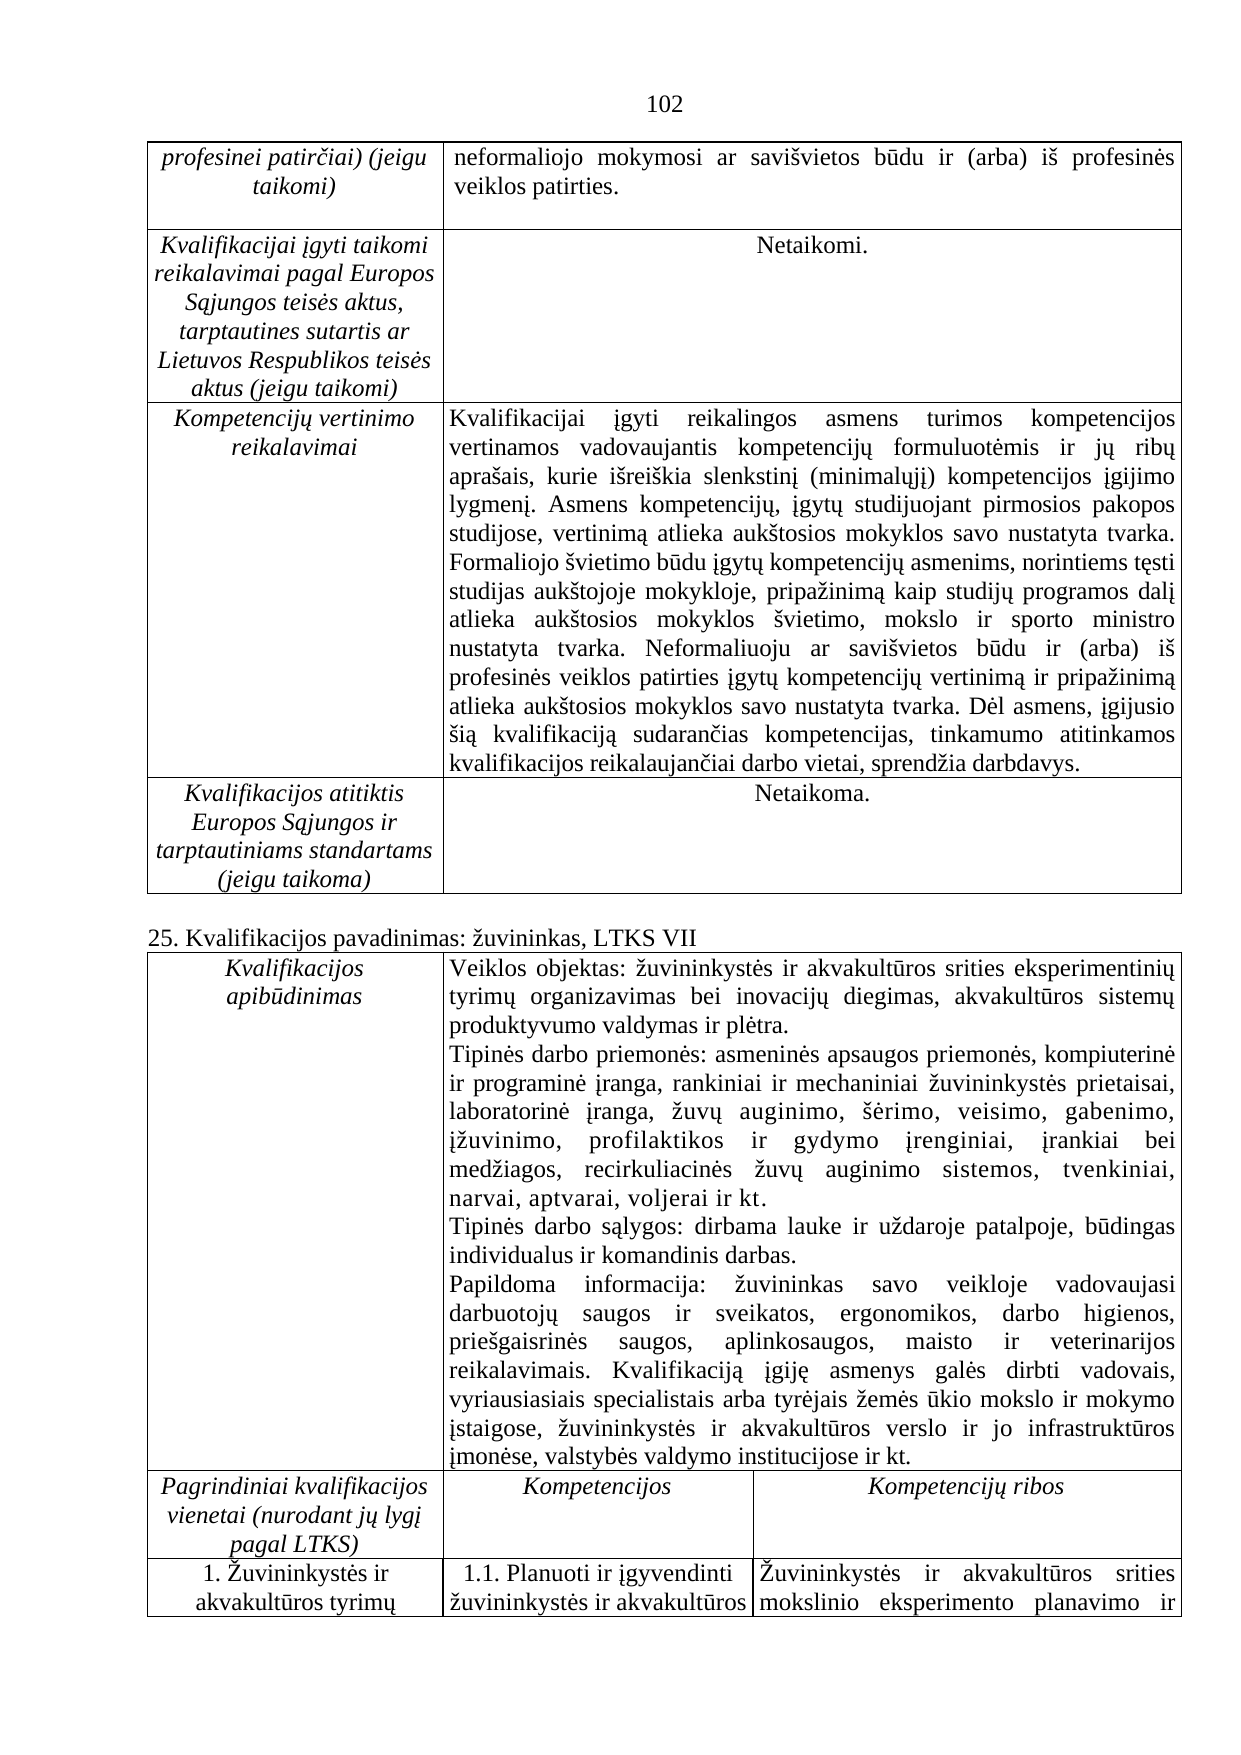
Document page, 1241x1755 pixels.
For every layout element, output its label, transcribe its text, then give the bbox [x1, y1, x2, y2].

table_cell Kvalifikacijos atitiktis Europos Sąjungos ir tarptautiniams standartams (jeigu taikoma) [148, 778, 443, 893]
table_cell 1.1. Planuoti ir įgyvendinti žuvininkystės ir akvakultūros [444, 1559, 752, 1616]
table_cell Žuvininkystės ir akvakultūros srities mokslinio eksperimento planavimo ir [754, 1559, 1181, 1616]
table_cell Kompetencijų ribos [754, 1471, 1181, 1557]
table_cell Kvalifikacijai įgyti reikalingos asmens turimos kompetencijos vertinamos vadovaujantis kompetencijų formuluotėmis ir jų ribų aprašais, kurie išreiškia slenkstinį (minimalųjį) kompetencijos įgijimo lygmenį. Asmens kompetencijų, įgytų studijuojant pirmosios pakopos studijose, vertinimą atlieka aukštosios mokyklos savo nustatyta tvarka. Formaliojo švietimo būdu įgytų kompetencijų asmenims, norintiems tęsti studijas aukštojoje mokykloje, pripažinimą kaip studijų programos dalį atlieka aukštosios mokyklos švietimo, mokslo ir sporto ministro nustatyta tvarka. Neformaliuoju ar savišvietos būdu ir (arba) iš profesinės veiklos patirties įgytų kompetencijų vertinimą ir pripažinimą atlieka aukštosios mokyklos savo nustatyta tvarka. Dėl asmens, įgijusio šią kvalifikaciją sudarančias kompetencijas, tinkamumo atitinkamos kvalifikacijos reikalaujančiai darbo vietai, sprendžia darbdavys. [444, 403, 1181, 777]
table_header Kvalifikacijos apibūdinimas [148, 953, 443, 1470]
table_cell 1. Žuvininkystės ir akvakultūros tyrimų [148, 1559, 442, 1616]
table_cell Kvalifikacijai įgyti taikomi reikalavimai pagal Europos Sąjungos teisės aktus, tarptautines sutartis ar Lietuvos Respublikos teisės aktus (jeigu taikomi) [148, 230, 443, 402]
table_cell Netaikomi. [444, 230, 1181, 402]
table_cell Kompetencijos [444, 1471, 753, 1557]
table_header Veiklos objektas: žuvininkystės ir akvakultūros srities eksperimentinių tyrimų organizavimas bei inovacijų diegimas, akvakultūros sistemų produktyvumo valdymas ir plėtra. Tipinės darbo priemonės: asmeninės apsaugos priemonės, kompiuterinė ir programinė įranga, rankiniai ir mechaniniai žuvininkystės prietaisai, laboratorinė įranga, žuvų auginimo, šėrimo, veisimo, gabenimo, įžuvinimo, profilaktikos ir gydymo įrenginiai, įrankiai bei medžiagos, recirkuliacinės žuvų auginimo sistemos, tvenkiniai, narvai, aptvarai, voljerai ir kt. Tipinės darbo sąlygos: dirbama lauke ir uždaroje patalpoje, būdingas individualus ir komandinis darbas. Papildoma informacija: žuvininkas savo veikloje vadovaujasi darbuotojų saugos ir sveikatos, ergonomikos, darbo higienos, priešgaisrinės saugos, aplinkosaugos, maisto ir veterinarijos reikalavimais. Kvalifikaciją įgiję asmenys galės dirbti vadovais, vyriausiasiais specialistais arba tyrėjais žemės ūkio mokslo ir mokymo įstaigose, žuvininkystės ir akvakultūros verslo ir jo infrastruktūros įmonėse, valstybės valdymo institucijose ir kt. [444, 953, 1181, 1470]
table_cell Netaikoma. [444, 778, 1181, 893]
table_cell neformaliojo mokymosi ar savišvietos būdu ir (arba) iš profesinės veiklos patirties. [444, 143, 1181, 229]
text 25. Kvalifikacijos pavadinimas: žuvininkas, LTKS VII [148, 923, 1181, 952]
table_cell Kompetencijų vertinimo reikalavimai [148, 403, 443, 777]
table_cell Pagrindiniai kvalifikacijos vienetai (nurodant jų lygį pagal LTKS) [148, 1471, 443, 1557]
table_cell profesinei patirčiai) (jeigu taikomi) [148, 143, 443, 229]
